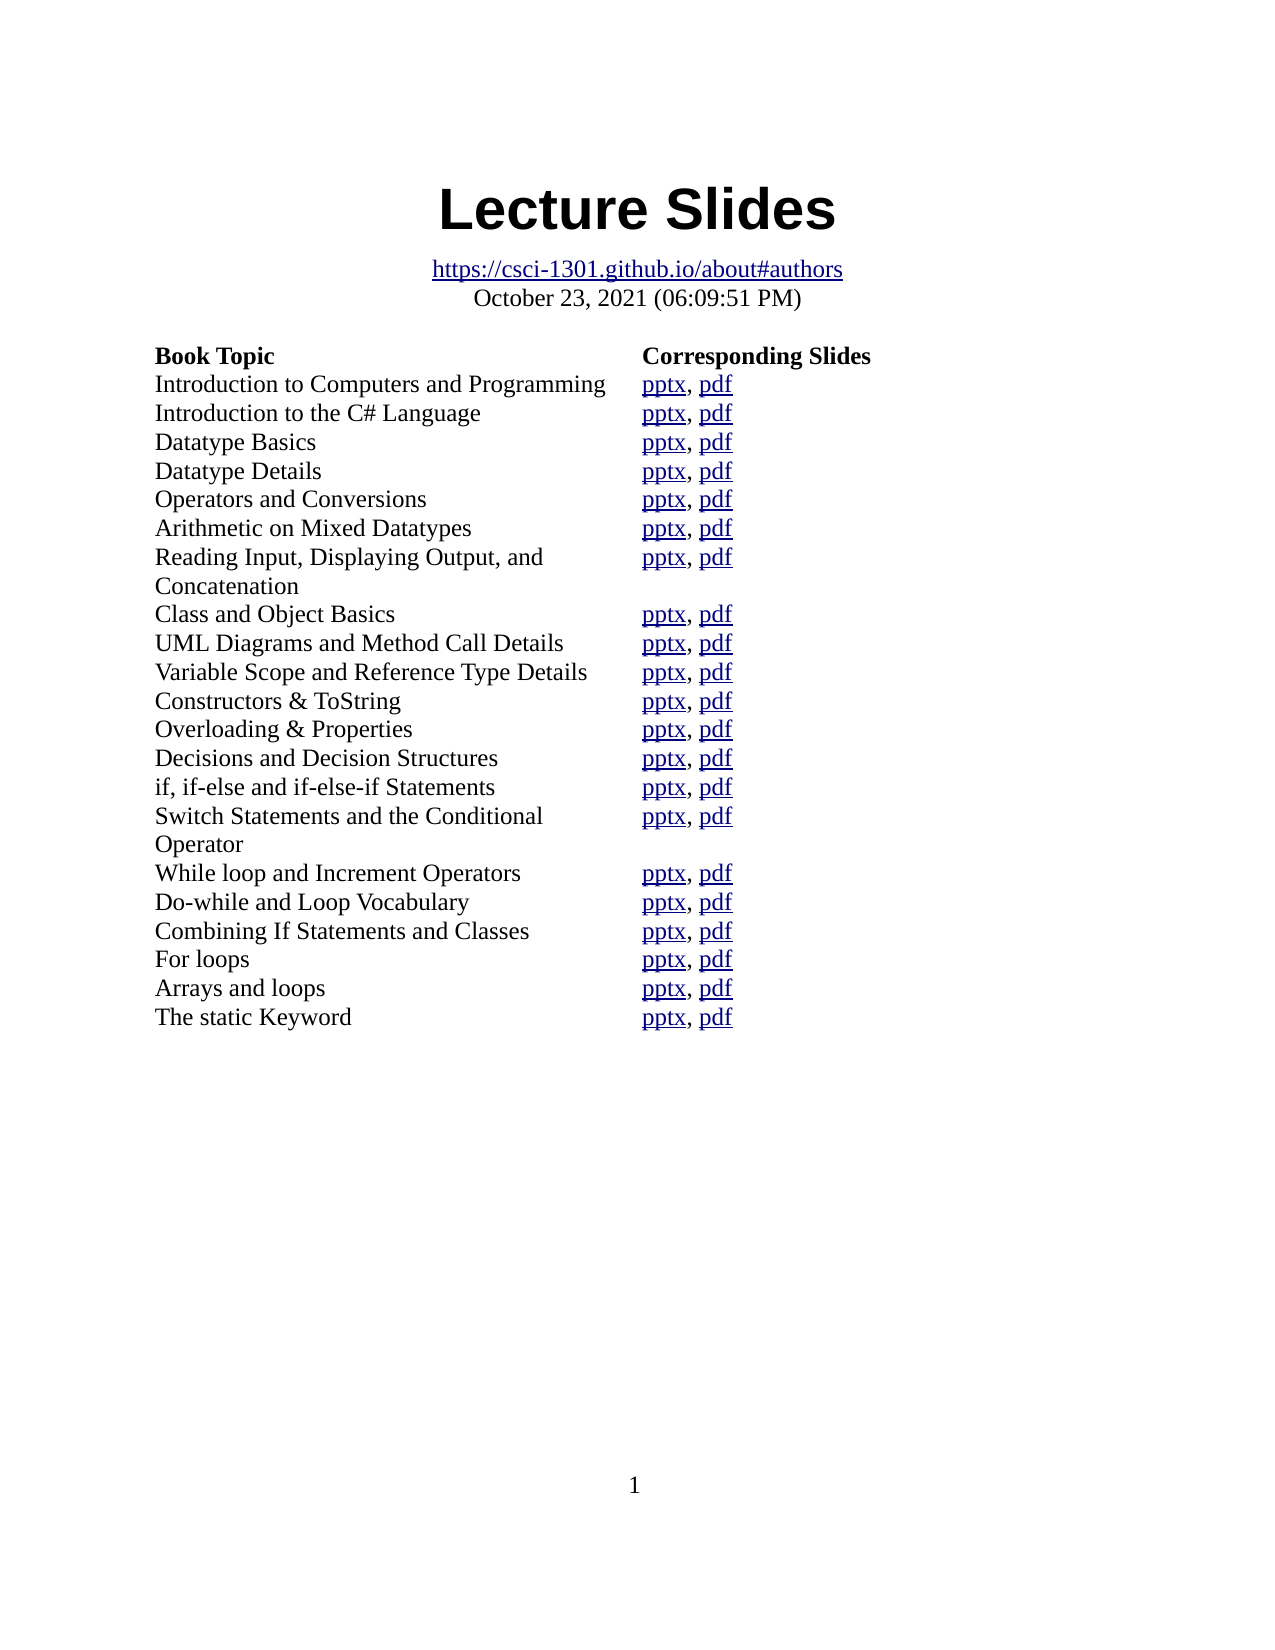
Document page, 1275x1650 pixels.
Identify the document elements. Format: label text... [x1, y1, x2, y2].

table_cell Combining If Statements and Classes [150, 916, 637, 944]
table_cell pptx, pdf [638, 600, 1125, 628]
table_cell Operators and Conversions [150, 485, 637, 513]
table_cell Introduction to the C# Language [150, 398, 637, 427]
table_header Book Topic [150, 341, 637, 369]
title Lecture Slides [150, 175, 1125, 242]
table_cell For loops [150, 945, 637, 973]
table_cell pptx, pdf [638, 628, 1125, 657]
text https://csci-1301.github.io/about#authors [150, 254, 1125, 283]
table_cell pptx, pdf [638, 801, 1125, 858]
table_cell Switch Statements and the Conditional Operator [150, 801, 637, 858]
table_cell pptx, pdf [638, 513, 1125, 542]
table_cell pptx, pdf [638, 743, 1125, 772]
table_cell While loop and Increment Operators [150, 858, 637, 887]
table_cell Overloading & Properties [150, 715, 637, 743]
table_cell pptx, pdf [638, 715, 1125, 743]
text October 23, 2021 (06:09:51 PM) [150, 283, 1125, 312]
table_cell pptx, pdf [638, 456, 1125, 484]
table_cell Constructors & ToString [150, 686, 637, 714]
table_header Corresponding Slides [638, 341, 1125, 369]
table_cell pptx, pdf [638, 916, 1125, 944]
table_cell Arrays and loops [150, 973, 637, 1002]
table_cell Datatype Basics [150, 427, 637, 456]
table_cell The static Keyword [150, 1002, 637, 1031]
table_cell pptx, pdf [638, 772, 1125, 801]
table_cell pptx, pdf [638, 427, 1125, 456]
table_cell pptx, pdf [638, 485, 1125, 513]
table_cell if, if-else and if-else-if Statements [150, 772, 637, 801]
table_cell pptx, pdf [638, 657, 1125, 686]
table_cell Reading Input, Displaying Output, and Concatenation [150, 542, 637, 599]
table_cell UML Diagrams and Method Call Details [150, 628, 637, 657]
table_cell pptx, pdf [638, 1002, 1125, 1031]
table_cell pptx, pdf [638, 945, 1125, 973]
table_cell pptx, pdf [638, 858, 1125, 887]
table_cell Variable Scope and Reference Type Details [150, 657, 637, 686]
table_cell Datatype Details [150, 456, 637, 484]
table_cell pptx, pdf [638, 370, 1125, 398]
table_cell pptx, pdf [638, 542, 1125, 599]
table_cell Decisions and Decision Structures [150, 743, 637, 772]
table_cell pptx, pdf [638, 973, 1125, 1002]
table_cell Class and Object Basics [150, 600, 637, 628]
table_cell pptx, pdf [638, 398, 1125, 427]
table_cell Introduction to Computers and Programming [150, 370, 637, 398]
table_cell pptx, pdf [638, 887, 1125, 916]
table_cell pptx, pdf [638, 686, 1125, 714]
table_cell Arithmetic on Mixed Datatypes [150, 513, 637, 542]
table_cell Do-while and Loop Vocabulary [150, 887, 637, 916]
